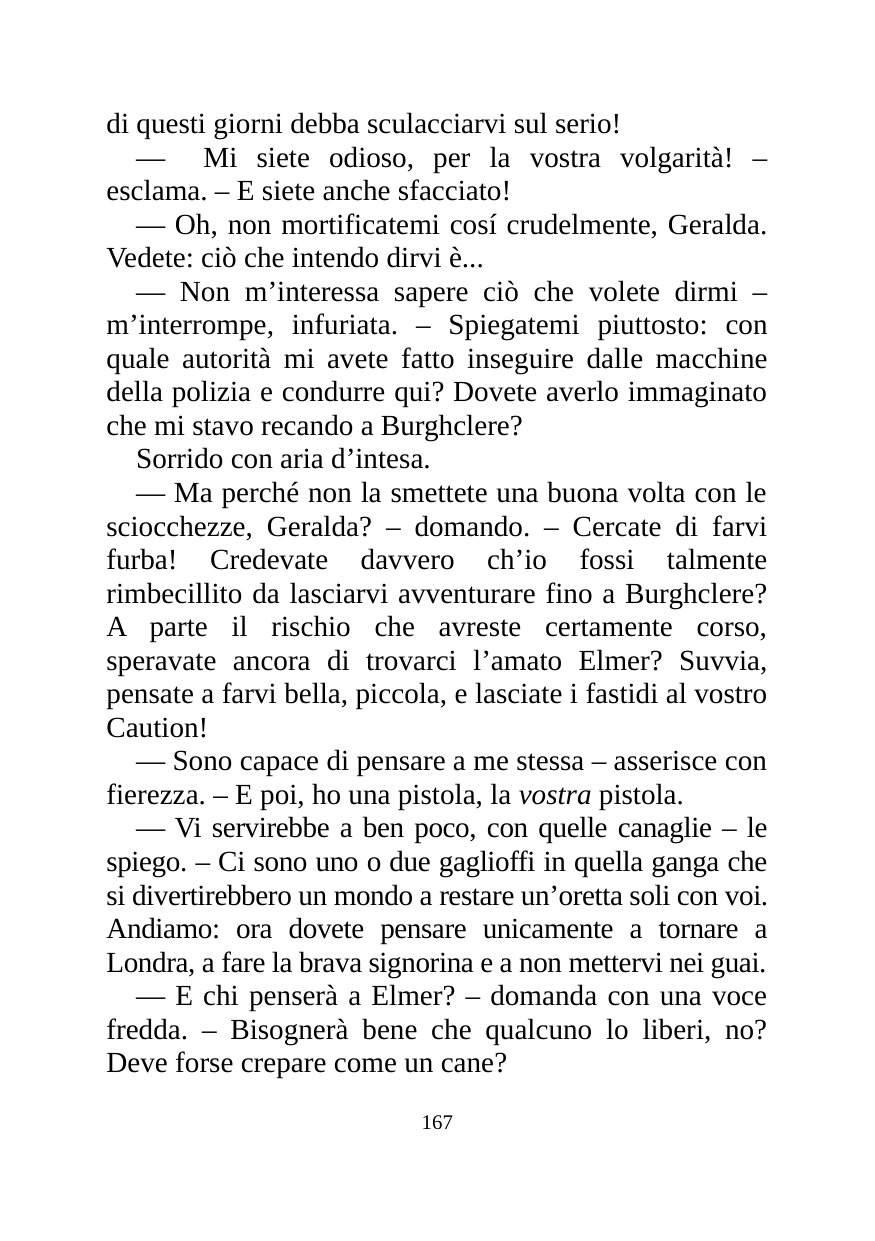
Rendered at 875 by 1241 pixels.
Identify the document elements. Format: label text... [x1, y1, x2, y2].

text — Non m’interessa sapere ciò che volete dirmi – m’interrompe, infuriata. – Spiegatemi piuttosto: con quale autorità mi avete fatto inseguire dalle macchine della polizia e condurre qui? Dovete averlo immaginato che mi stavo recando a Burghclere? [106, 274, 768, 442]
text — E chi penserà a Elmer? – domanda con una voce fredda. – Bisognerà bene che qualcuno lo liberi, no? Deve forse crepare come un cane? [106, 978, 768, 1079]
text — Mi siete odioso, per la vostra volgarità! – esclama. – E siete anche sfacciato! [106, 140, 768, 207]
text di questi giorni debba sculacciarvi sul serio! [106, 106, 768, 140]
text — Sono capace di pensare a me stessa – asserisce con fierezza. – E poi, ho una pistola, la vostra pistola. [106, 743, 768, 811]
text — Ma perché non la smettete una buona volta con le sciocchezze, Geralda? – domando. – Cercate di farvi furba! Credevate davvero ch’io fossi talmente rimbecillito da lasciarvi avventurare fino a Burghclere? A parte il rischio che avreste certamente corso, speravate ancora di trovarci l’amato Elmer? Suvvia, pensate a farvi bella, piccola, e lasciate i fastidi al vostro Caution! [106, 475, 768, 743]
text Sorrido con aria d’intesa. [106, 442, 768, 475]
text — Vi servirebbe a ben poco, con quelle canaglie – le spiego. – Ci sono uno o due gaglioffi in quella ganga che si divertirebbero un mondo a restare un’oretta soli con voi. Andiamo: ora dovete pensare unicamente a tornare a Londra, a fare la brava signorina e a non mettervi nei guai. [106, 811, 768, 978]
text — Oh, non mortificatemi cosí crudelmente, Geralda. Vedete: ciò che intendo dirvi è... [106, 207, 768, 274]
